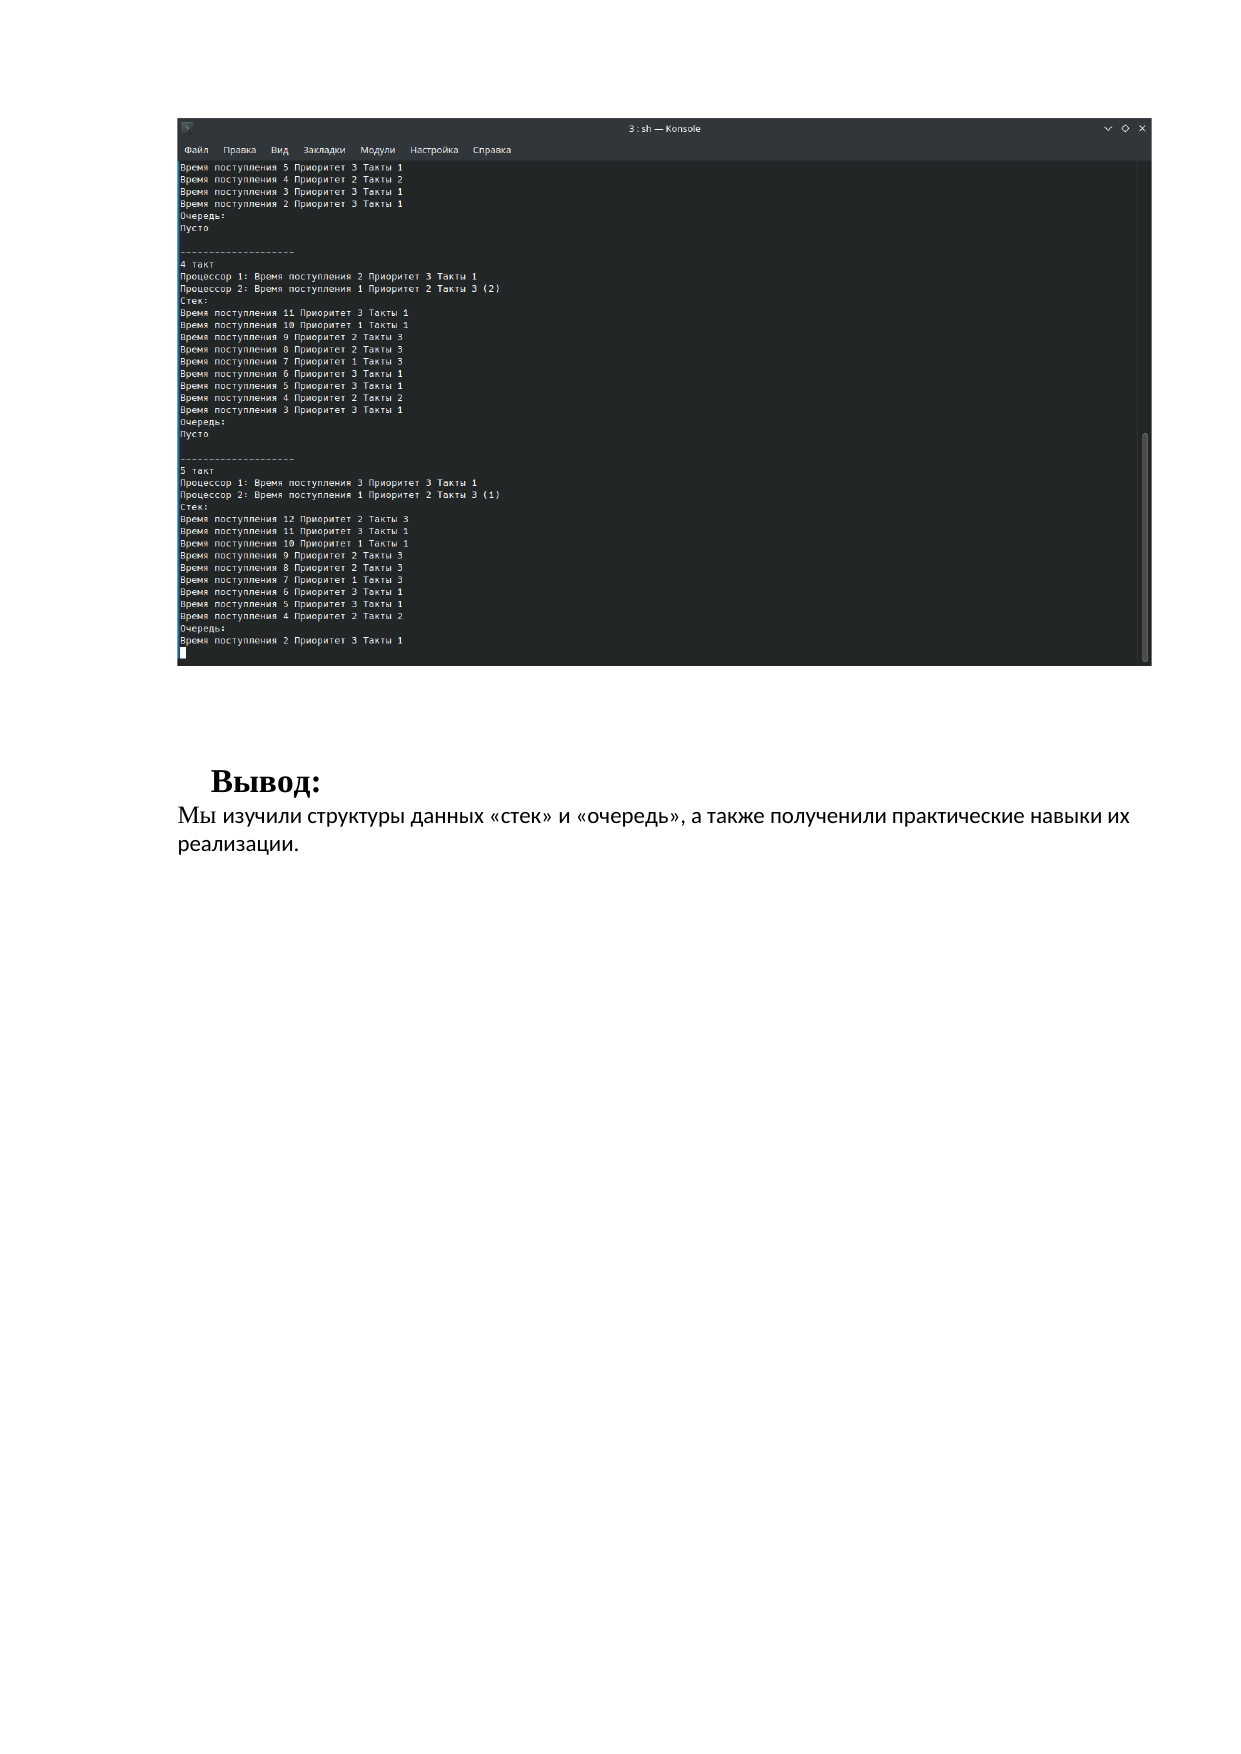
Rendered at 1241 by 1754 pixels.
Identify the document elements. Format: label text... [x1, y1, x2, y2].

text Мы изучили структуры данных «стек» и «очередь», а также полученили практические навыки их реализации. [177, 800, 1152, 857]
text Вывод: [177, 762, 1152, 800]
picture [177, 118, 1152, 666]
